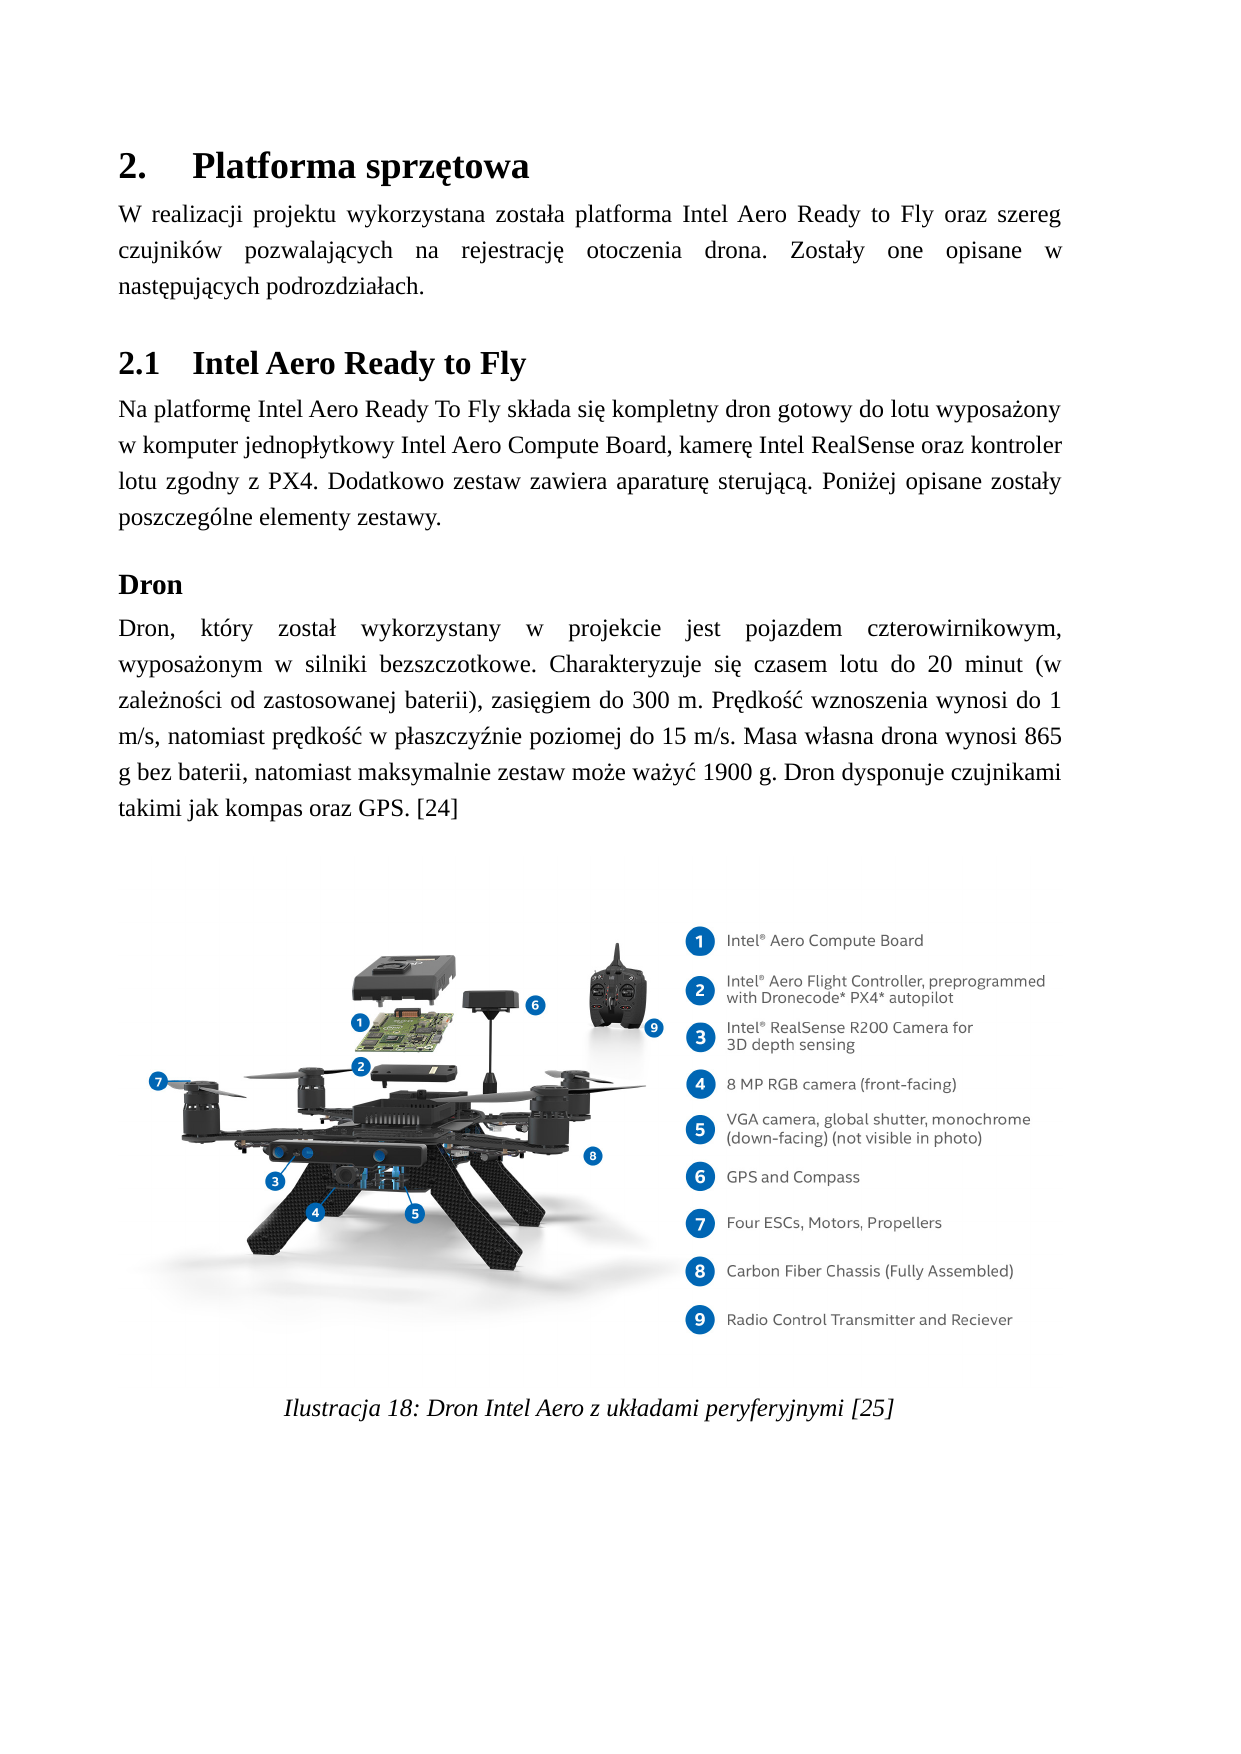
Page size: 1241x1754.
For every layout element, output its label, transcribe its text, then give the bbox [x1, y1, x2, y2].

picture [118, 856, 1063, 1388]
text Ilustracja 18: Dron Intel Aero z układami peryferyjnymi [25] [118, 1388, 1063, 1422]
subtitle Platforma sprzętowa [118, 143, 1063, 187]
subtitle Intel Aero Ready to Fly [118, 343, 1063, 381]
subtitle Dron [118, 567, 1063, 601]
text Dron, który został wykorzystany w projekcie jest pojazdem czterowirnikowym, wyposażonym w silniki bezszczotkowe. Charakteryzuje się czasem lotu do 20 minut (w zależności od zastosowanej baterii), zasięgiem do 300 m. Prędkość wznoszenia wynosi do 1 m/s, natomiast prędkość w płaszczyźnie poziomej do 15 m/s. Masa własna drona wynosi 865 g bez baterii, natomiast maksymalnie zestaw może ważyć 1900 g. Dron dysponuje czujnikami takimi jak kompas oraz GPS. [24] [118, 613, 1063, 822]
text W realizacji projektu wykorzystana została platforma Intel Aero Ready to Fly oraz szereg czujników pozwalających na rejestrację otoczenia drona. Zostały one opisane w następujących podrozdziałach. [118, 199, 1063, 300]
text Na platformę Intel Aero Ready To Fly składa się kompletny dron gotowy do lotu wyposażony w komputer jednopłytkowy Intel Aero Compute Board, kamerę Intel RealSense oraz kontroler lotu zgodny z PX4. Dodatkowo zestaw zawiera aparaturę sterującą. Poniżej opisane zostały poszczególne elementy zestawy. [118, 394, 1063, 530]
